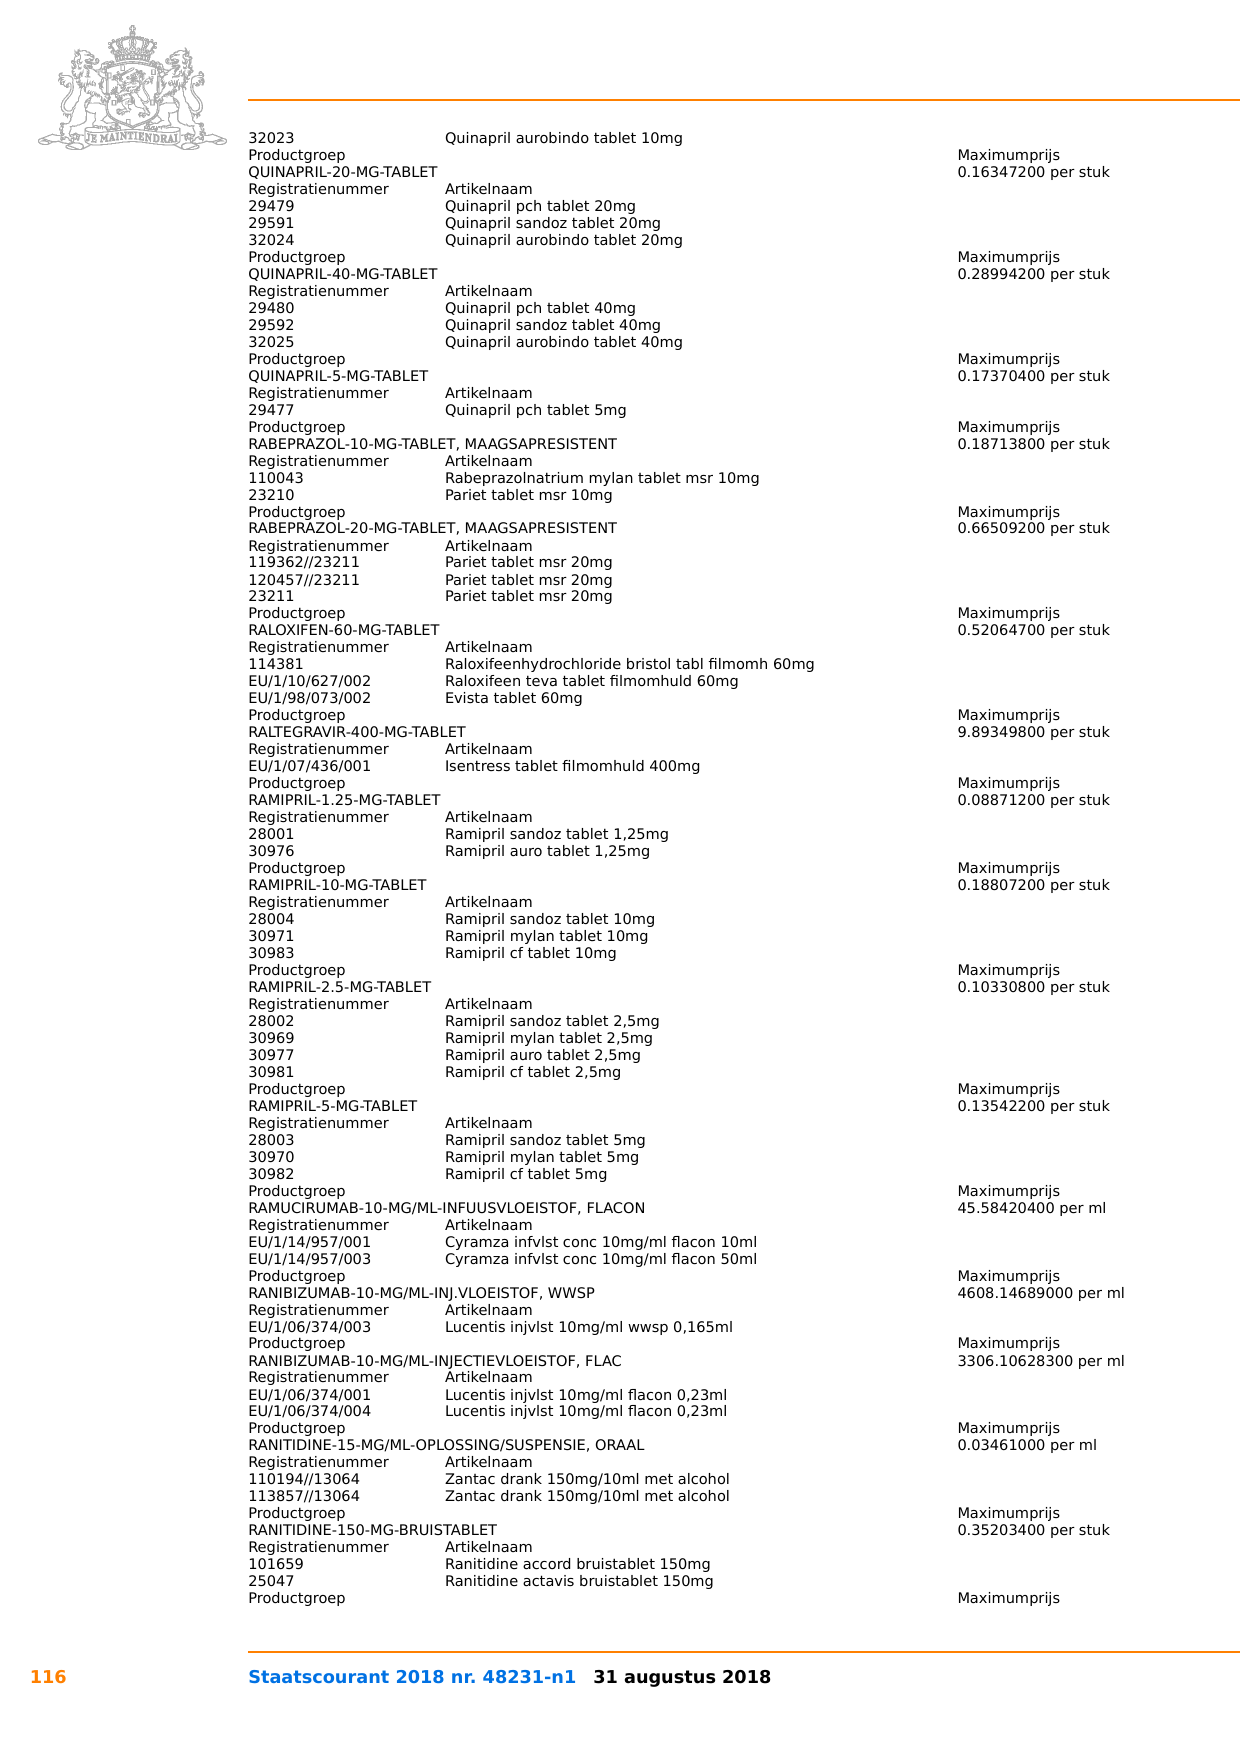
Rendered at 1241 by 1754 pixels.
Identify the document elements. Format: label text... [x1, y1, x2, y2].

table_cell [951, 470, 1163, 486]
table_cell 23211 [248, 588, 439, 605]
table_cell 23210 [248, 486, 439, 503]
table_cell [951, 1573, 1163, 1590]
table_cell Productgroep [248, 1505, 439, 1522]
table_cell Maximumprijs [951, 419, 1163, 436]
table_cell [951, 588, 1163, 605]
table_cell [439, 860, 951, 877]
table_cell Ramipril auro tablet 2,5mg [439, 1047, 951, 1064]
table_cell [951, 453, 1163, 469]
table_cell 3306.10628300 per ml [951, 1353, 1163, 1369]
table_cell Registratienummer [248, 538, 439, 554]
table_cell 30982 [248, 1166, 439, 1183]
table_cell EU/1/10/627/002 [248, 673, 439, 690]
table_cell [951, 1386, 1163, 1403]
table_cell Ramipril mylan tablet 5mg [439, 1149, 951, 1166]
table_cell Rabeprazolnatrium mylan tablet msr 10mg [439, 470, 951, 486]
table_cell 25047 [248, 1573, 439, 1590]
table_cell Productgroep [248, 1420, 439, 1437]
table_cell [951, 1319, 1163, 1335]
table_cell Registratienummer [248, 181, 439, 198]
table_cell [951, 911, 1163, 928]
table_cell RAMIPRIL-1.25-MG-TABLET [248, 792, 951, 809]
table_cell Artikelnaam [439, 385, 951, 402]
table_cell 29479 [248, 198, 439, 215]
table_cell Zantac drank 150mg/10ml met alcohol [439, 1488, 951, 1505]
table_cell Lucentis injvlst 10mg/ml flacon 0,23ml [439, 1386, 951, 1403]
table_cell [439, 351, 951, 368]
table_cell Artikelnaam [439, 453, 951, 469]
table_cell [951, 690, 1163, 707]
table_cell Productgroep [248, 249, 439, 266]
table_cell Productgroep [248, 419, 439, 436]
table_cell Ramipril mylan tablet 2,5mg [439, 1030, 951, 1047]
table_cell Quinapril aurobindo tablet 40mg [439, 334, 951, 351]
table_cell [951, 181, 1163, 198]
table_cell 29477 [248, 402, 439, 418]
table_cell 28003 [248, 1132, 439, 1149]
table_cell [951, 1403, 1163, 1420]
table_cell 30977 [248, 1047, 439, 1064]
table_cell Artikelnaam [439, 1115, 951, 1132]
table_cell Quinapril sandoz tablet 40mg [439, 317, 951, 334]
table_cell Ramipril cf tablet 2,5mg [439, 1064, 951, 1081]
table_cell [951, 996, 1163, 1013]
table_cell RANIBIZUMAB-10-MG/ML-INJECTIEVLOEISTOF, FLAC [248, 1353, 951, 1369]
table_cell [951, 741, 1163, 758]
table_cell Ramipril cf tablet 5mg [439, 1166, 951, 1183]
table_cell [439, 605, 951, 622]
table_cell 113857//13064 [248, 1488, 439, 1505]
table_cell [951, 538, 1163, 554]
table_cell [439, 1505, 951, 1522]
table_cell [951, 1556, 1163, 1573]
table_cell [951, 1064, 1163, 1081]
table_cell [951, 1047, 1163, 1064]
table_cell Productgroep [248, 1590, 439, 1607]
table_cell 114381 [248, 656, 439, 673]
table_cell Maximumprijs [951, 1335, 1163, 1352]
table_cell 110194//13064 [248, 1471, 439, 1488]
table_cell [951, 945, 1163, 962]
table_cell RANIBIZUMAB-10-MG/ML-INJ.VLOEISTOF, WWSP [248, 1285, 951, 1301]
table_cell RAMUCIRUMAB-10-MG/ML-INFUUSVLOEISTOF, FLACON [248, 1200, 951, 1217]
table_cell RAMIPRIL-5-MG-TABLET [248, 1098, 951, 1115]
table_cell Productgroep [248, 1183, 439, 1199]
table_cell 0.13542200 per stuk [951, 1098, 1163, 1115]
table_cell Evista tablet 60mg [439, 690, 951, 707]
table_cell Registratienummer [248, 1115, 439, 1132]
table_cell [439, 962, 951, 979]
table_cell Artikelnaam [439, 639, 951, 656]
table_cell Maximumprijs [951, 962, 1163, 979]
table_cell Artikelnaam [439, 283, 951, 300]
table_cell Maximumprijs [951, 1590, 1163, 1607]
table_cell RABEPRAZOL-10-MG-TABLET, MAAGSAPRESISTENT [248, 436, 951, 452]
table_cell [439, 504, 951, 520]
table_cell Cyramza infvlst conc 10mg/ml flacon 50ml [439, 1251, 951, 1267]
table_cell Artikelnaam [439, 996, 951, 1013]
table_cell [951, 1013, 1163, 1030]
table_cell Raloxifeenhydrochloride bristol tabl filmomh 60mg [439, 656, 951, 673]
table_cell [439, 1335, 951, 1352]
table_cell Productgroep [248, 860, 439, 877]
table_cell Registratienummer [248, 996, 439, 1013]
table_cell 28002 [248, 1013, 439, 1030]
table_cell Maximumprijs [951, 1505, 1163, 1522]
table_cell Ramipril sandoz tablet 1,25mg [439, 826, 951, 843]
table_cell Artikelnaam [439, 1301, 951, 1318]
table_cell [951, 334, 1163, 351]
table_cell EU/1/14/957/003 [248, 1251, 439, 1267]
table_cell Quinapril pch tablet 5mg [439, 402, 951, 418]
table_cell [951, 385, 1163, 402]
table_cell 4608.14689000 per ml [951, 1285, 1163, 1301]
table_cell [951, 1488, 1163, 1505]
table_cell Artikelnaam [439, 538, 951, 554]
table_cell QUINAPRIL-20-MG-TABLET [248, 164, 951, 181]
table_cell [951, 1166, 1163, 1183]
table_cell Artikelnaam [439, 1369, 951, 1386]
table_cell Ramipril cf tablet 10mg [439, 945, 951, 962]
table_cell QUINAPRIL-5-MG-TABLET [248, 368, 951, 384]
table_cell RANITIDINE-15-MG/ML-OPLOSSING/SUSPENSIE, ORAAL [248, 1437, 951, 1454]
table_cell [951, 673, 1163, 690]
table_cell [439, 707, 951, 724]
table_cell Maximumprijs [951, 775, 1163, 792]
table_cell [951, 809, 1163, 826]
table_cell [951, 554, 1163, 571]
table_cell [951, 283, 1163, 300]
table_cell Registratienummer [248, 1454, 439, 1471]
table_cell 0.10330800 per stuk [951, 979, 1163, 996]
table_cell 32024 [248, 232, 439, 249]
table_cell 0.66509200 per stuk [951, 520, 1163, 537]
table_cell 0.18807200 per stuk [951, 877, 1163, 894]
table_cell [951, 826, 1163, 843]
table_cell [951, 1301, 1163, 1318]
table_cell Isentress tablet filmomhuld 400mg [439, 758, 951, 775]
table_cell Ramipril sandoz tablet 5mg [439, 1132, 951, 1149]
table_cell Registratienummer [248, 1217, 439, 1233]
table_cell Ranitidine accord bruistablet 150mg [439, 1556, 951, 1573]
table_cell [951, 656, 1163, 673]
table_cell 28004 [248, 911, 439, 928]
table_cell Quinapril sandoz tablet 20mg [439, 215, 951, 232]
table_cell 29591 [248, 215, 439, 232]
table_cell [439, 1420, 951, 1437]
table_cell Raloxifeen teva tablet filmomhuld 60mg [439, 673, 951, 690]
table_cell 30969 [248, 1030, 439, 1047]
table_cell Registratienummer [248, 894, 439, 911]
table_cell RALTEGRAVIR-400-MG-TABLET [248, 724, 951, 741]
table_cell Maximumprijs [951, 1420, 1163, 1437]
table_cell [951, 300, 1163, 317]
table_cell Productgroep [248, 605, 439, 622]
table_cell [951, 130, 1163, 147]
table_cell Cyramza infvlst conc 10mg/ml flacon 10ml [439, 1234, 951, 1251]
table_cell [951, 1217, 1163, 1233]
table_cell Quinapril aurobindo tablet 10mg [439, 130, 951, 147]
table_cell Maximumprijs [951, 707, 1163, 724]
table_cell Registratienummer [248, 741, 439, 758]
table_cell Productgroep [248, 351, 439, 368]
table_cell Ramipril mylan tablet 10mg [439, 928, 951, 945]
table_cell 32025 [248, 334, 439, 351]
table_cell Registratienummer [248, 639, 439, 656]
table_cell Productgroep [248, 1081, 439, 1098]
table_cell 119362//23211 [248, 554, 439, 571]
table_cell [951, 894, 1163, 911]
table_cell [951, 402, 1163, 418]
table_cell Maximumprijs [951, 605, 1163, 622]
table_cell Artikelnaam [439, 181, 951, 198]
table_cell EU/1/14/957/001 [248, 1234, 439, 1251]
table_cell 0.16347200 per stuk [951, 164, 1163, 181]
table_cell Ramipril sandoz tablet 10mg [439, 911, 951, 928]
table_cell Pariet tablet msr 20mg [439, 554, 951, 571]
table_cell Maximumprijs [951, 147, 1163, 164]
table_cell Productgroep [248, 962, 439, 979]
table_cell Artikelnaam [439, 809, 951, 826]
table_cell Ranitidine actavis bruistablet 150mg [439, 1573, 951, 1590]
table_cell RABEPRAZOL-20-MG-TABLET, MAAGSAPRESISTENT [248, 520, 951, 537]
table_cell [951, 232, 1163, 249]
table_cell Registratienummer [248, 809, 439, 826]
table_cell EU/1/06/374/001 [248, 1386, 439, 1403]
table_cell [951, 1251, 1163, 1267]
table_cell Artikelnaam [439, 741, 951, 758]
table_cell 9.89349800 per stuk [951, 724, 1163, 741]
table_cell Maximumprijs [951, 504, 1163, 520]
table_cell 29480 [248, 300, 439, 317]
table_cell Maximumprijs [951, 351, 1163, 368]
table_cell 28001 [248, 826, 439, 843]
table_cell [439, 1590, 951, 1607]
table_cell EU/1/06/374/004 [248, 1403, 439, 1420]
table_cell Productgroep [248, 504, 439, 520]
table_cell [951, 1234, 1163, 1251]
table_cell [951, 1471, 1163, 1488]
table_cell Registratienummer [248, 453, 439, 469]
table_cell EU/1/07/436/001 [248, 758, 439, 775]
table_cell [951, 1369, 1163, 1386]
table_cell 120457//23211 [248, 571, 439, 588]
table_cell [951, 758, 1163, 775]
table_cell RALOXIFEN-60-MG-TABLET [248, 622, 951, 639]
table_cell 0.35203400 per stuk [951, 1522, 1163, 1539]
table_cell [951, 1132, 1163, 1149]
table_cell Registratienummer [248, 283, 439, 300]
table_cell RAMIPRIL-2.5-MG-TABLET [248, 979, 951, 996]
table_cell [951, 1115, 1163, 1132]
table_cell Maximumprijs [951, 860, 1163, 877]
table_cell 0.03461000 per ml [951, 1437, 1163, 1454]
table_cell [439, 419, 951, 436]
table_cell Registratienummer [248, 1301, 439, 1318]
table_cell 29592 [248, 317, 439, 334]
table_cell 0.18713800 per stuk [951, 436, 1163, 452]
table_cell RAMIPRIL-10-MG-TABLET [248, 877, 951, 894]
table_cell Pariet tablet msr 20mg [439, 588, 951, 605]
table_cell [951, 1030, 1163, 1047]
table_cell Productgroep [248, 1268, 439, 1284]
table_cell Artikelnaam [439, 1217, 951, 1233]
table_cell Maximumprijs [951, 1081, 1163, 1098]
table_cell [951, 1149, 1163, 1166]
table_cell [439, 249, 951, 266]
table_cell 110043 [248, 470, 439, 486]
table_cell [951, 639, 1163, 656]
table_cell 0.28994200 per stuk [951, 266, 1163, 283]
table_cell [951, 1539, 1163, 1556]
table_cell Zantac drank 150mg/10ml met alcohol [439, 1471, 951, 1488]
table_cell Artikelnaam [439, 894, 951, 911]
table_cell Quinapril aurobindo tablet 20mg [439, 232, 951, 249]
table_cell [439, 1081, 951, 1098]
table_cell Registratienummer [248, 385, 439, 402]
table_cell Pariet tablet msr 20mg [439, 571, 951, 588]
table_cell Artikelnaam [439, 1539, 951, 1556]
table_cell Maximumprijs [951, 1183, 1163, 1199]
table_cell 30976 [248, 843, 439, 860]
table_cell 0.17370400 per stuk [951, 368, 1163, 384]
table_cell 30983 [248, 945, 439, 962]
table_cell Productgroep [248, 707, 439, 724]
table_cell [951, 928, 1163, 945]
table_cell Maximumprijs [951, 249, 1163, 266]
table_cell Maximumprijs [951, 1268, 1163, 1284]
table_cell 0.52064700 per stuk [951, 622, 1163, 639]
table_cell [951, 486, 1163, 503]
table_cell [951, 571, 1163, 588]
table_cell EU/1/98/073/002 [248, 690, 439, 707]
table_cell Productgroep [248, 775, 439, 792]
table_cell [439, 775, 951, 792]
table_cell Pariet tablet msr 10mg [439, 486, 951, 503]
table_cell [439, 1183, 951, 1199]
table_cell [439, 1268, 951, 1284]
table_cell EU/1/06/374/003 [248, 1319, 439, 1335]
table_cell Productgroep [248, 147, 439, 164]
table_cell Registratienummer [248, 1539, 439, 1556]
table_cell 30981 [248, 1064, 439, 1081]
table_cell Productgroep [248, 1335, 439, 1352]
table_cell [951, 215, 1163, 232]
table_cell 32023 [248, 130, 439, 147]
table_cell [951, 198, 1163, 215]
picture [38, 25, 227, 150]
table_cell Artikelnaam [439, 1454, 951, 1471]
table_cell Quinapril pch tablet 20mg [439, 198, 951, 215]
table_cell QUINAPRIL-40-MG-TABLET [248, 266, 951, 283]
table_cell Ramipril auro tablet 1,25mg [439, 843, 951, 860]
table_cell [951, 843, 1163, 860]
table_cell Registratienummer [248, 1369, 439, 1386]
table_cell 45.58420400 per ml [951, 1200, 1163, 1217]
table_cell [951, 317, 1163, 334]
table_cell Lucentis injvlst 10mg/ml flacon 0,23ml [439, 1403, 951, 1420]
table_cell 0.08871200 per stuk [951, 792, 1163, 809]
table_cell 101659 [248, 1556, 439, 1573]
table_cell [951, 1454, 1163, 1471]
table_cell 30970 [248, 1149, 439, 1166]
table_cell Ramipril sandoz tablet 2,5mg [439, 1013, 951, 1030]
table_cell Lucentis injvlst 10mg/ml wwsp 0,165ml [439, 1319, 951, 1335]
table_cell RANITIDINE-150-MG-BRUISTABLET [248, 1522, 951, 1539]
table_cell 30971 [248, 928, 439, 945]
table_cell Quinapril pch tablet 40mg [439, 300, 951, 317]
table_cell [439, 147, 951, 164]
